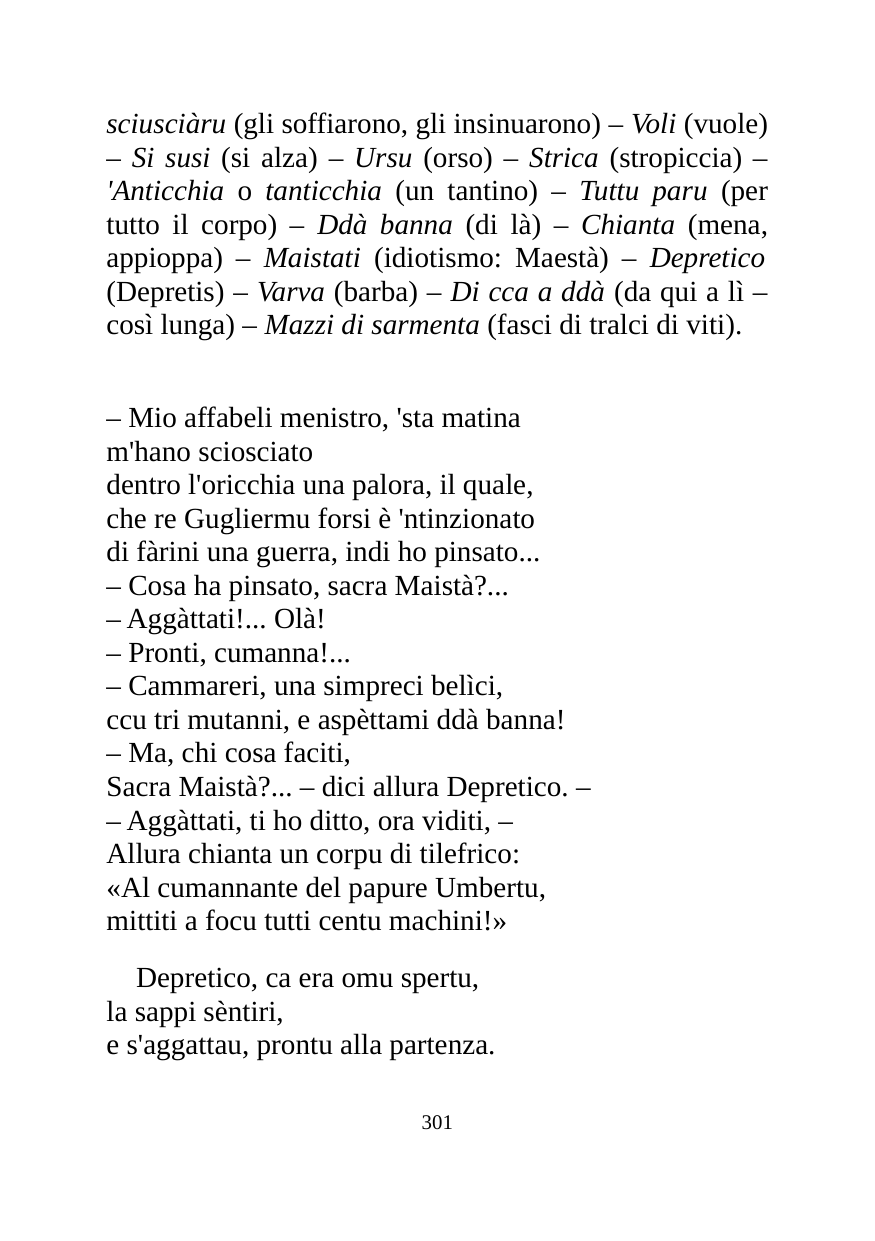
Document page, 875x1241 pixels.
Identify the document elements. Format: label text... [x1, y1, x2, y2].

text Sacra Maistà?... – dici allura Depretico. – [106, 769, 768, 803]
text che re Gugliermu forsi è 'ntinzionato [106, 501, 768, 534]
text «Al cumannante del papure Umbertu, [106, 870, 768, 903]
text di fàrini una guerra, indi ho pinsato... [106, 534, 768, 568]
text – Cosa ha pinsato, sacra Maistà?... [106, 568, 768, 601]
text – Mio affabeli menistro, 'sta matina [106, 400, 768, 434]
text mittiti a focu tutti centu machini!» [106, 903, 768, 937]
text – Aggàttati, ti ho ditto, ora viditi, – [106, 803, 768, 836]
text e s'aggattau, prontu alla partenza. [106, 1027, 768, 1061]
text – Aggàttati!... Olà! [106, 601, 768, 635]
text – Ma, chi cosa faciti, [106, 736, 768, 769]
text – Pronti, cumanna!... [106, 635, 768, 668]
text – Cammareri, una simpreci belìci, [106, 668, 768, 702]
text ccu tri mutanni, e aspèttami ddà banna! [106, 702, 768, 736]
text Depretico, ca era omu spertu, [136, 960, 768, 994]
text m'hano sciosciato [106, 434, 768, 467]
text Allura chianta un corpu di tilefrico: [106, 836, 768, 870]
text la sappi sèntiri, [106, 994, 768, 1027]
text dentro l'oricchia una palora, il quale, [106, 467, 768, 501]
text sciusciàru (gli soffiarono, gli insinuarono) – Voli (vuole) – Si susi (si alza) – Ursu (orso) – Strica (stropiccia) – 'Anticchia o tanticchia (un tantino) – Tuttu paru (per tutto il corpo) – Ddà banna (di là) – Chianta (mena, appioppa) – Maistati (idiotismo: Maestà) – Depretico (Depretis) – Varva (barba) – Di cca a ddà (da qui a lì – così lunga) – Mazzi di sarmenta (fasci di tralci di viti). [106, 106, 768, 341]
